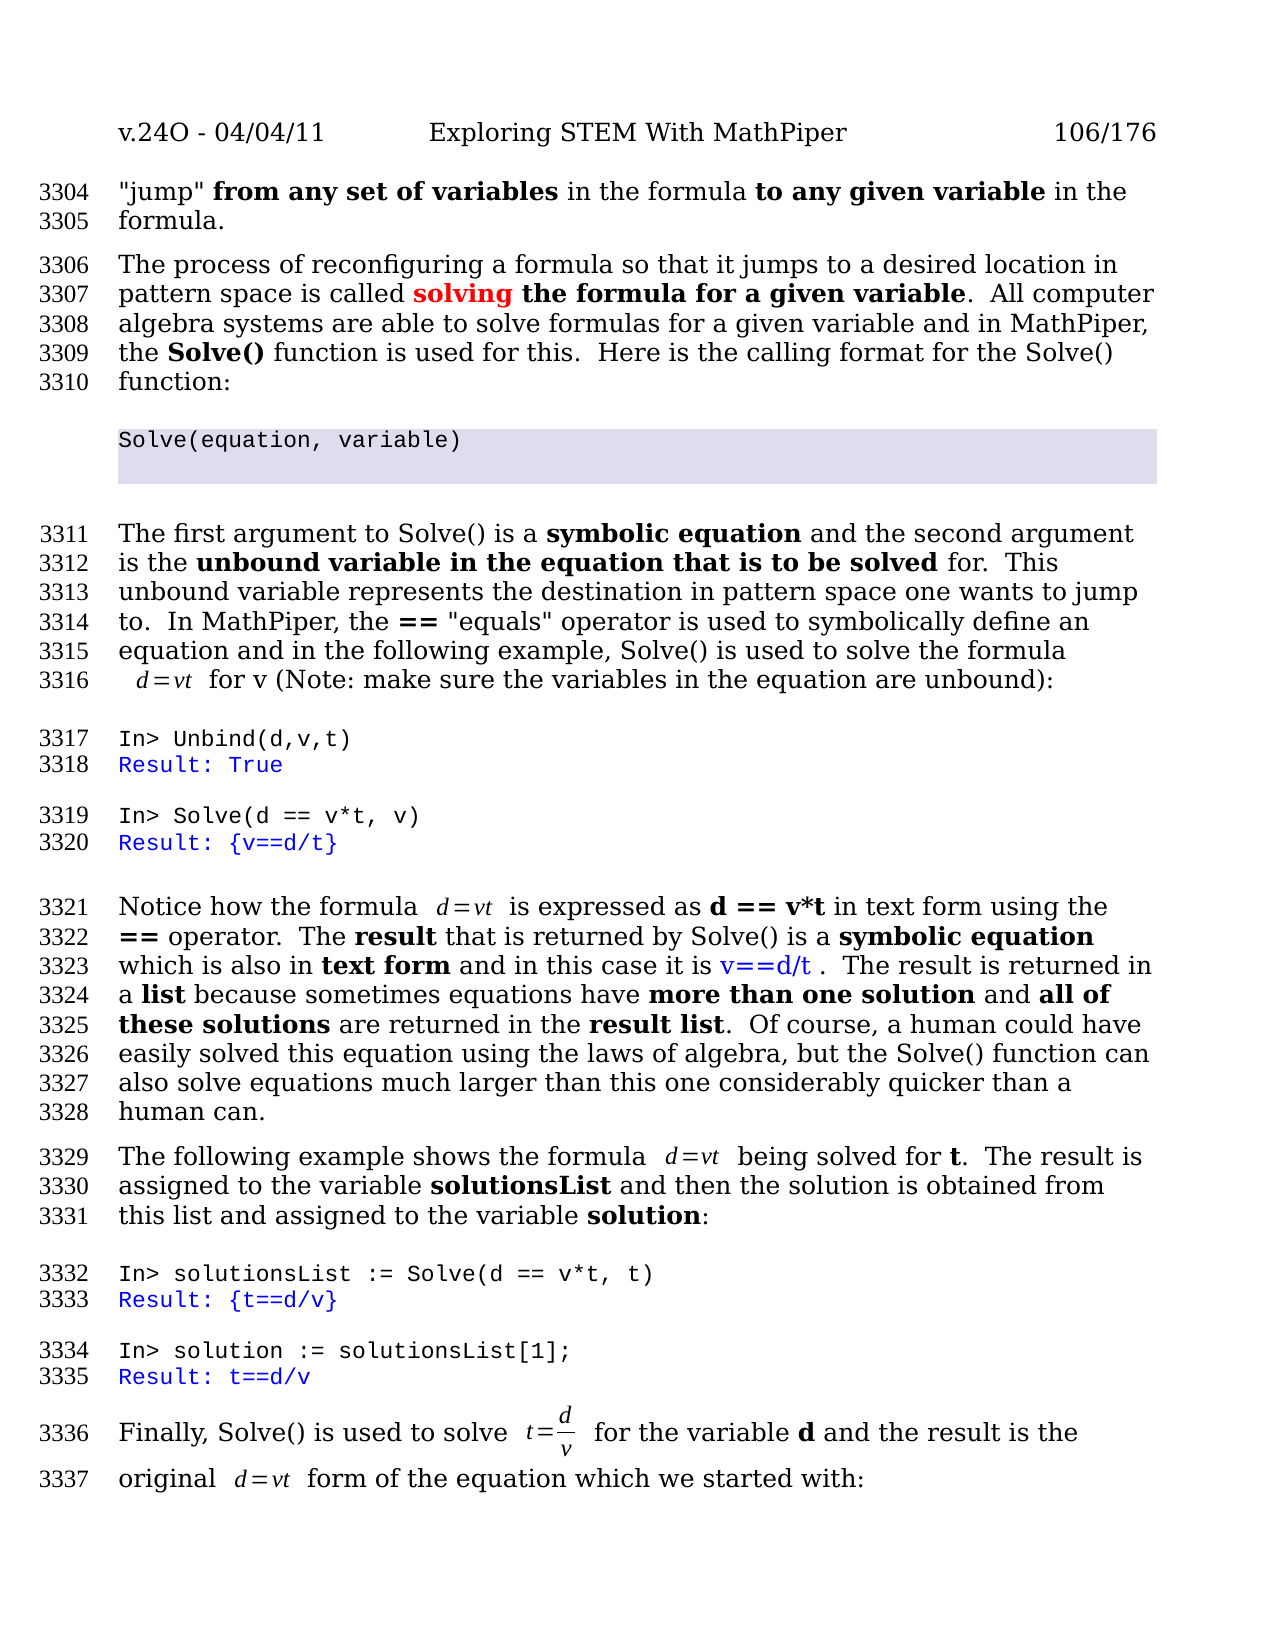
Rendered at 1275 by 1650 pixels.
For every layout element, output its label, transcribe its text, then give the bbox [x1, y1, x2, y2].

text In> Unbind(d,v,t) [118, 727, 1157, 753]
text In> Solve(d == v*t, v) [118, 805, 1157, 831]
table_header Solve(equation, variable) [118, 429, 1157, 484]
text Finally, Solve() is used to solvefor the variable d and the result is the originalform of the equation which we started with: [118, 1401, 1157, 1494]
text The first argument to Solve() is a symbolic equation and the second argument is the unbound variable in the equation that is to be solved for. This unbound variable represents the destination in pattern space one wants to jump to. In MathPiper, the == "equals" operator is used to symbolically define an equation and in the following example, Solve() is used to solve the formulafor v (Note: make sure the variables in the equation are unbound): [118, 519, 1157, 695]
text In> solutionsList := Solve(d == v*t, t) [118, 1262, 1157, 1288]
text The following example shows the formulabeing solved for t. The result is assigned to the variable solutionsList and then the solution is obtained from this list and assigned to the variable solution: [118, 1141, 1157, 1230]
text "jump" from any set of variables in the formula to any given variable in the formula. [118, 177, 1157, 235]
text In> solution := solutionsList[1]; [118, 1340, 1157, 1366]
text Result: {t==d/v} [118, 1288, 1157, 1314]
text The process of reconfiguring a formula so that it jumps to a desired location in pattern space is called solving the formula for a given variable. All computer algebra systems are able to solve formulas for a given variable and in MathPiper, the Solve() function is used for this. Here is the calling format for the Solve() function: [118, 250, 1157, 397]
text Result: True [118, 753, 1157, 779]
text Result: t==d/v [118, 1366, 1157, 1392]
text Notice how the formulais expressed as d == v*t in text form using the == operator. The result that is returned by Solve() is a symbolic equation which is also in text form and in this case it is v==d/t . The result is returned in a list because sometimes equations have more than one solution and all of these solutions are returned in the result list. Of course, a human could have easily solved this equation using the laws of algebra, but the Solve() function can also solve equations much larger than this one considerably quicker than a human can. [118, 892, 1157, 1126]
text Result: {v==d/t} [118, 831, 1157, 857]
